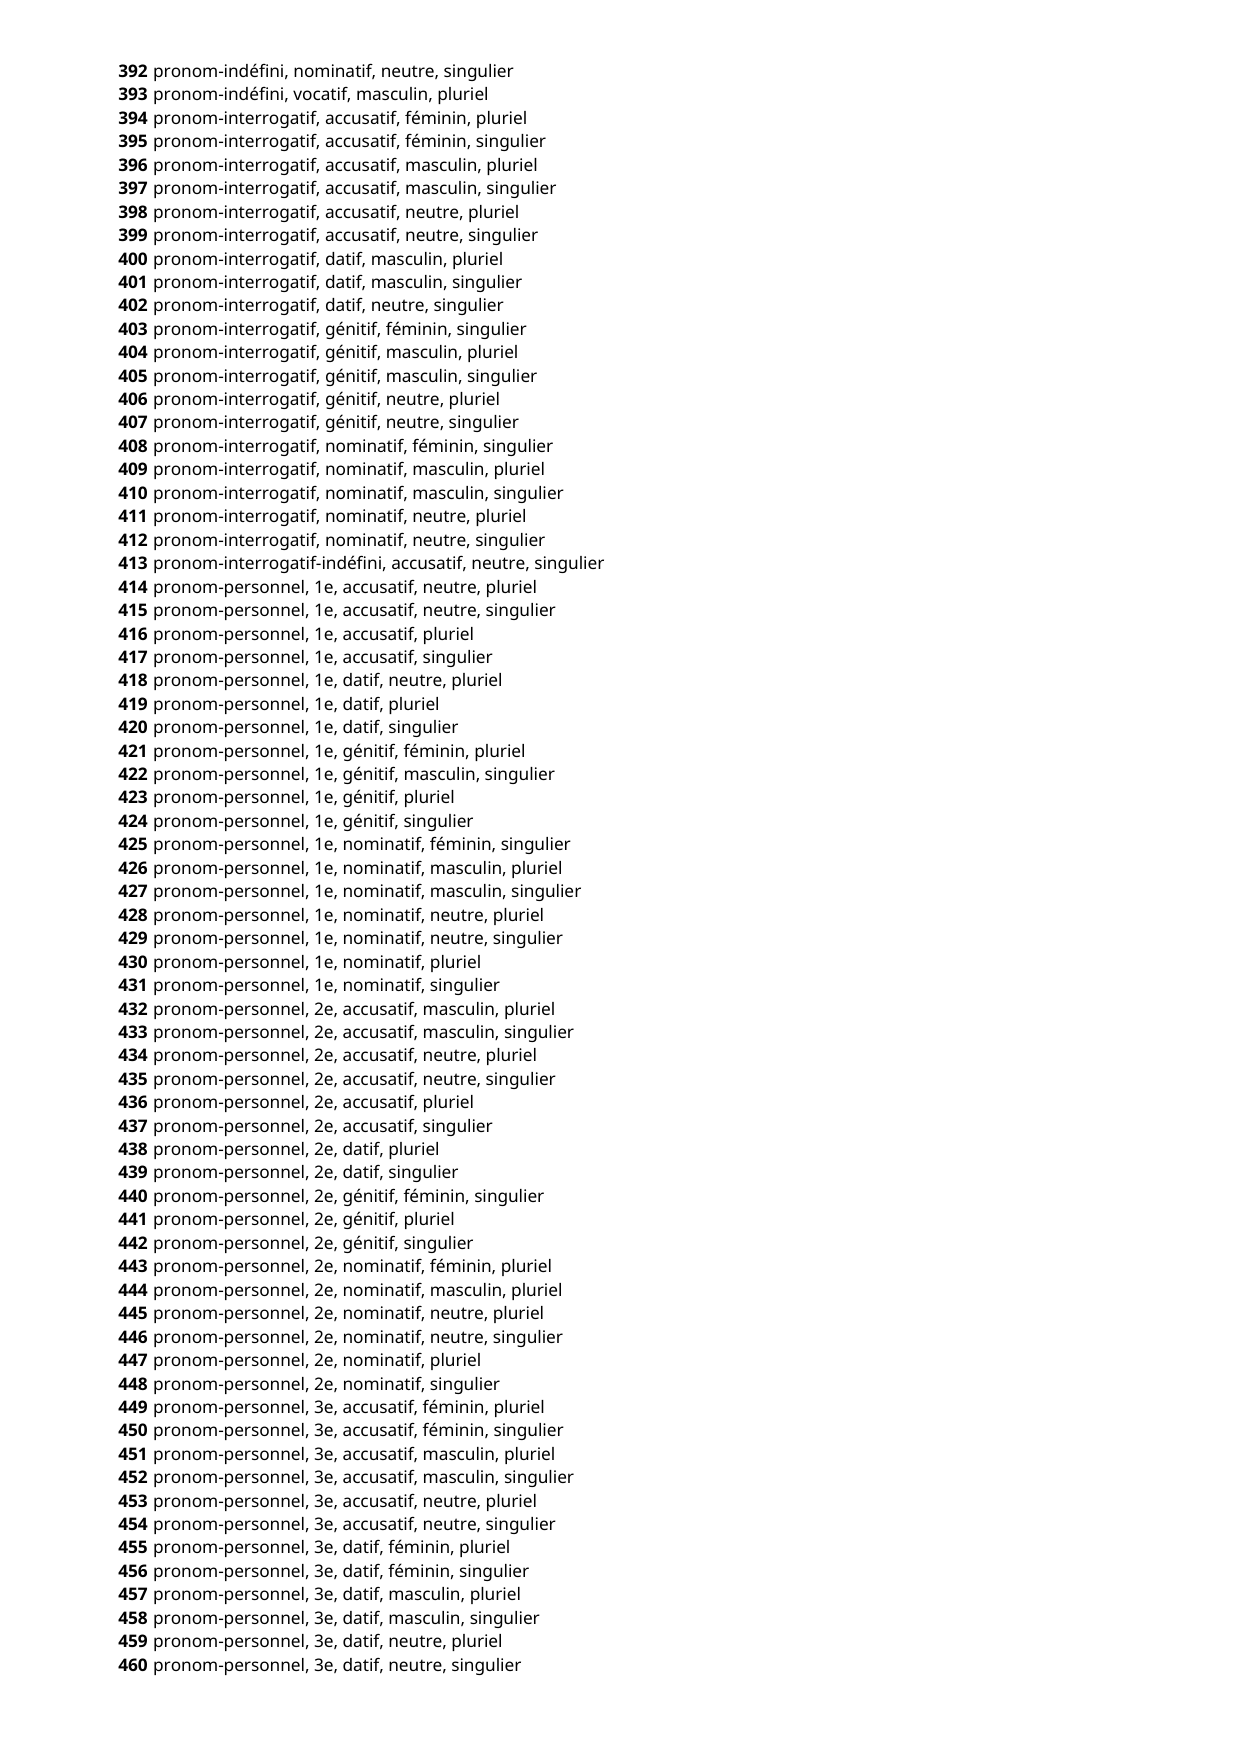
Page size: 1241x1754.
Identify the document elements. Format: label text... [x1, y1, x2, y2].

table_cell 441 [118, 1208, 153, 1231]
table_cell pronom-personnel, 1e, nominatif, singulier [153, 973, 1240, 997]
table_cell pronom-personnel, 1e, accusatif, neutre, pluriel [153, 575, 1240, 598]
table_cell pronom-personnel, 1e, génitif, pluriel [153, 786, 1240, 809]
table_cell 448 [118, 1372, 153, 1395]
table_cell pronom-personnel, 1e, nominatif, féminin, singulier [153, 833, 1240, 856]
table_cell 453 [118, 1489, 153, 1512]
table_cell 413 [118, 551, 153, 575]
table_cell 394 [118, 106, 153, 129]
table_cell pronom-interrogatif, accusatif, féminin, pluriel [153, 106, 1240, 129]
table_cell pronom-personnel, 3e, datif, masculin, pluriel [153, 1583, 1240, 1606]
table_cell pronom-interrogatif, génitif, neutre, pluriel [153, 387, 1240, 411]
table_cell 437 [118, 1114, 153, 1137]
table_cell 457 [118, 1583, 153, 1606]
table_cell 439 [118, 1161, 153, 1184]
table_cell 417 [118, 645, 153, 668]
table_cell pronom-personnel, 2e, accusatif, neutre, singulier [153, 1067, 1240, 1090]
table_cell pronom-interrogatif, accusatif, masculin, singulier [153, 176, 1240, 200]
table_cell pronom-personnel, 1e, datif, pluriel [153, 692, 1240, 715]
table_cell 404 [118, 340, 153, 364]
table_cell 456 [118, 1559, 153, 1582]
table_cell pronom-personnel, 2e, nominatif, neutre, singulier [153, 1325, 1240, 1348]
table_cell pronom-personnel, 1e, nominatif, neutre, singulier [153, 926, 1240, 950]
table_cell 414 [118, 575, 153, 598]
table_cell pronom-interrogatif-indéfini, accusatif, neutre, singulier [153, 551, 1240, 575]
table_cell 428 [118, 903, 153, 926]
table_cell pronom-personnel, 2e, nominatif, singulier [153, 1372, 1240, 1395]
table_cell pronom-interrogatif, accusatif, neutre, pluriel [153, 200, 1240, 223]
table_cell pronom-personnel, 3e, accusatif, masculin, singulier [153, 1465, 1240, 1489]
table_cell pronom-interrogatif, datif, neutre, singulier [153, 294, 1240, 317]
table_cell 435 [118, 1067, 153, 1090]
table_cell pronom-personnel, 1e, accusatif, pluriel [153, 622, 1240, 645]
table_cell pronom-personnel, 1e, accusatif, singulier [153, 645, 1240, 668]
table_cell pronom-interrogatif, accusatif, féminin, singulier [153, 129, 1240, 153]
table_cell 397 [118, 176, 153, 200]
table_cell 450 [118, 1419, 153, 1442]
table_cell 436 [118, 1090, 153, 1114]
table_cell 460 [118, 1653, 153, 1676]
table_cell 392 [118, 59, 153, 82]
table_cell 405 [118, 364, 153, 387]
table_cell 399 [118, 223, 153, 247]
table_cell pronom-personnel, 2e, nominatif, masculin, pluriel [153, 1278, 1240, 1301]
table_cell pronom-interrogatif, datif, masculin, pluriel [153, 247, 1240, 270]
table_cell 431 [118, 973, 153, 997]
table_cell pronom-interrogatif, datif, masculin, singulier [153, 270, 1240, 293]
table_cell pronom-personnel, 2e, génitif, pluriel [153, 1208, 1240, 1231]
table_cell pronom-personnel, 2e, datif, singulier [153, 1161, 1240, 1184]
table_cell pronom-interrogatif, génitif, neutre, singulier [153, 411, 1240, 434]
table_cell pronom-personnel, 3e, accusatif, féminin, pluriel [153, 1395, 1240, 1418]
table_cell pronom-personnel, 2e, accusatif, pluriel [153, 1090, 1240, 1114]
table_cell 419 [118, 692, 153, 715]
table_cell 434 [118, 1044, 153, 1067]
table_cell 433 [118, 1020, 153, 1043]
table_cell 454 [118, 1512, 153, 1536]
table_cell pronom-personnel, 3e, datif, neutre, singulier [153, 1653, 1240, 1676]
table_cell pronom-personnel, 1e, génitif, singulier [153, 809, 1240, 832]
table_cell pronom-personnel, 2e, accusatif, singulier [153, 1114, 1240, 1137]
table_cell 396 [118, 153, 153, 176]
table_cell pronom-personnel, 2e, nominatif, pluriel [153, 1348, 1240, 1372]
table_cell 415 [118, 598, 153, 622]
table_cell pronom-personnel, 1e, datif, singulier [153, 715, 1240, 739]
table_cell pronom-personnel, 2e, nominatif, féminin, pluriel [153, 1254, 1240, 1278]
table_cell pronom-interrogatif, accusatif, neutre, singulier [153, 223, 1240, 247]
table_cell 423 [118, 786, 153, 809]
table_cell 442 [118, 1231, 153, 1254]
table_cell 408 [118, 434, 153, 457]
table_cell 421 [118, 739, 153, 762]
table_cell 426 [118, 856, 153, 879]
table_cell pronom-personnel, 1e, génitif, masculin, singulier [153, 762, 1240, 786]
table_cell pronom-personnel, 1e, nominatif, pluriel [153, 950, 1240, 973]
table_cell pronom-personnel, 1e, nominatif, masculin, singulier [153, 879, 1240, 903]
table_cell 432 [118, 997, 153, 1020]
table_cell pronom-personnel, 2e, accusatif, masculin, pluriel [153, 997, 1240, 1020]
table_cell 449 [118, 1395, 153, 1418]
table_cell 400 [118, 247, 153, 270]
table_cell pronom-personnel, 1e, génitif, féminin, pluriel [153, 739, 1240, 762]
table_cell pronom-personnel, 1e, accusatif, neutre, singulier [153, 598, 1240, 622]
table_cell pronom-personnel, 2e, accusatif, masculin, singulier [153, 1020, 1240, 1043]
table_cell 459 [118, 1629, 153, 1653]
table_cell 429 [118, 926, 153, 950]
table_cell pronom-personnel, 3e, accusatif, neutre, singulier [153, 1512, 1240, 1536]
table_cell pronom-personnel, 1e, datif, neutre, pluriel [153, 669, 1240, 692]
table_cell pronom-personnel, 3e, accusatif, neutre, pluriel [153, 1489, 1240, 1512]
table_cell 395 [118, 129, 153, 153]
table_cell pronom-personnel, 3e, datif, féminin, pluriel [153, 1536, 1240, 1559]
table_cell 443 [118, 1254, 153, 1278]
table_cell 393 [118, 83, 153, 106]
table_cell 424 [118, 809, 153, 832]
table_cell 455 [118, 1536, 153, 1559]
table_cell pronom-personnel, 3e, datif, masculin, singulier [153, 1606, 1240, 1629]
table_cell 409 [118, 458, 153, 481]
table_cell 427 [118, 879, 153, 903]
table_cell pronom-personnel, 2e, accusatif, neutre, pluriel [153, 1044, 1240, 1067]
table_cell 446 [118, 1325, 153, 1348]
table_cell pronom-indéfini, vocatif, masculin, pluriel [153, 83, 1240, 106]
table_cell 452 [118, 1465, 153, 1489]
table_cell 402 [118, 294, 153, 317]
table_cell pronom-interrogatif, génitif, masculin, singulier [153, 364, 1240, 387]
table_cell 422 [118, 762, 153, 786]
table_cell pronom-interrogatif, génitif, féminin, singulier [153, 317, 1240, 340]
table_cell 438 [118, 1137, 153, 1161]
table_cell 406 [118, 387, 153, 411]
table_cell pronom-personnel, 3e, accusatif, féminin, singulier [153, 1419, 1240, 1442]
table_cell pronom-interrogatif, nominatif, masculin, pluriel [153, 458, 1240, 481]
table_cell pronom-personnel, 1e, nominatif, neutre, pluriel [153, 903, 1240, 926]
table_cell pronom-interrogatif, nominatif, neutre, singulier [153, 528, 1240, 551]
table_cell pronom-personnel, 2e, génitif, féminin, singulier [153, 1184, 1240, 1207]
table_cell pronom-personnel, 1e, nominatif, masculin, pluriel [153, 856, 1240, 879]
table_cell 403 [118, 317, 153, 340]
table_cell pronom-personnel, 2e, nominatif, neutre, pluriel [153, 1301, 1240, 1325]
table_cell 416 [118, 622, 153, 645]
table_cell pronom-interrogatif, nominatif, masculin, singulier [153, 481, 1240, 504]
table_cell pronom-personnel, 3e, datif, neutre, pluriel [153, 1629, 1240, 1653]
table_cell 425 [118, 833, 153, 856]
table_cell 418 [118, 669, 153, 692]
table_cell pronom-personnel, 3e, accusatif, masculin, pluriel [153, 1442, 1240, 1465]
table_cell pronom-indéfini, nominatif, neutre, singulier [153, 59, 1240, 82]
table_cell 440 [118, 1184, 153, 1207]
table_cell 458 [118, 1606, 153, 1629]
table_cell 447 [118, 1348, 153, 1372]
table_cell 410 [118, 481, 153, 504]
table_cell pronom-interrogatif, accusatif, masculin, pluriel [153, 153, 1240, 176]
table_cell pronom-interrogatif, nominatif, féminin, singulier [153, 434, 1240, 457]
table_cell pronom-interrogatif, génitif, masculin, pluriel [153, 340, 1240, 364]
table_cell 411 [118, 504, 153, 528]
table_cell 420 [118, 715, 153, 739]
table_cell pronom-personnel, 3e, datif, féminin, singulier [153, 1559, 1240, 1582]
table_cell pronom-personnel, 2e, génitif, singulier [153, 1231, 1240, 1254]
table_cell 412 [118, 528, 153, 551]
table_cell 445 [118, 1301, 153, 1325]
table_cell 444 [118, 1278, 153, 1301]
table_cell 430 [118, 950, 153, 973]
table_cell 451 [118, 1442, 153, 1465]
table_cell pronom-personnel, 2e, datif, pluriel [153, 1137, 1240, 1161]
table_cell 401 [118, 270, 153, 293]
table_cell 407 [118, 411, 153, 434]
table_cell pronom-interrogatif, nominatif, neutre, pluriel [153, 504, 1240, 528]
table_cell 398 [118, 200, 153, 223]
